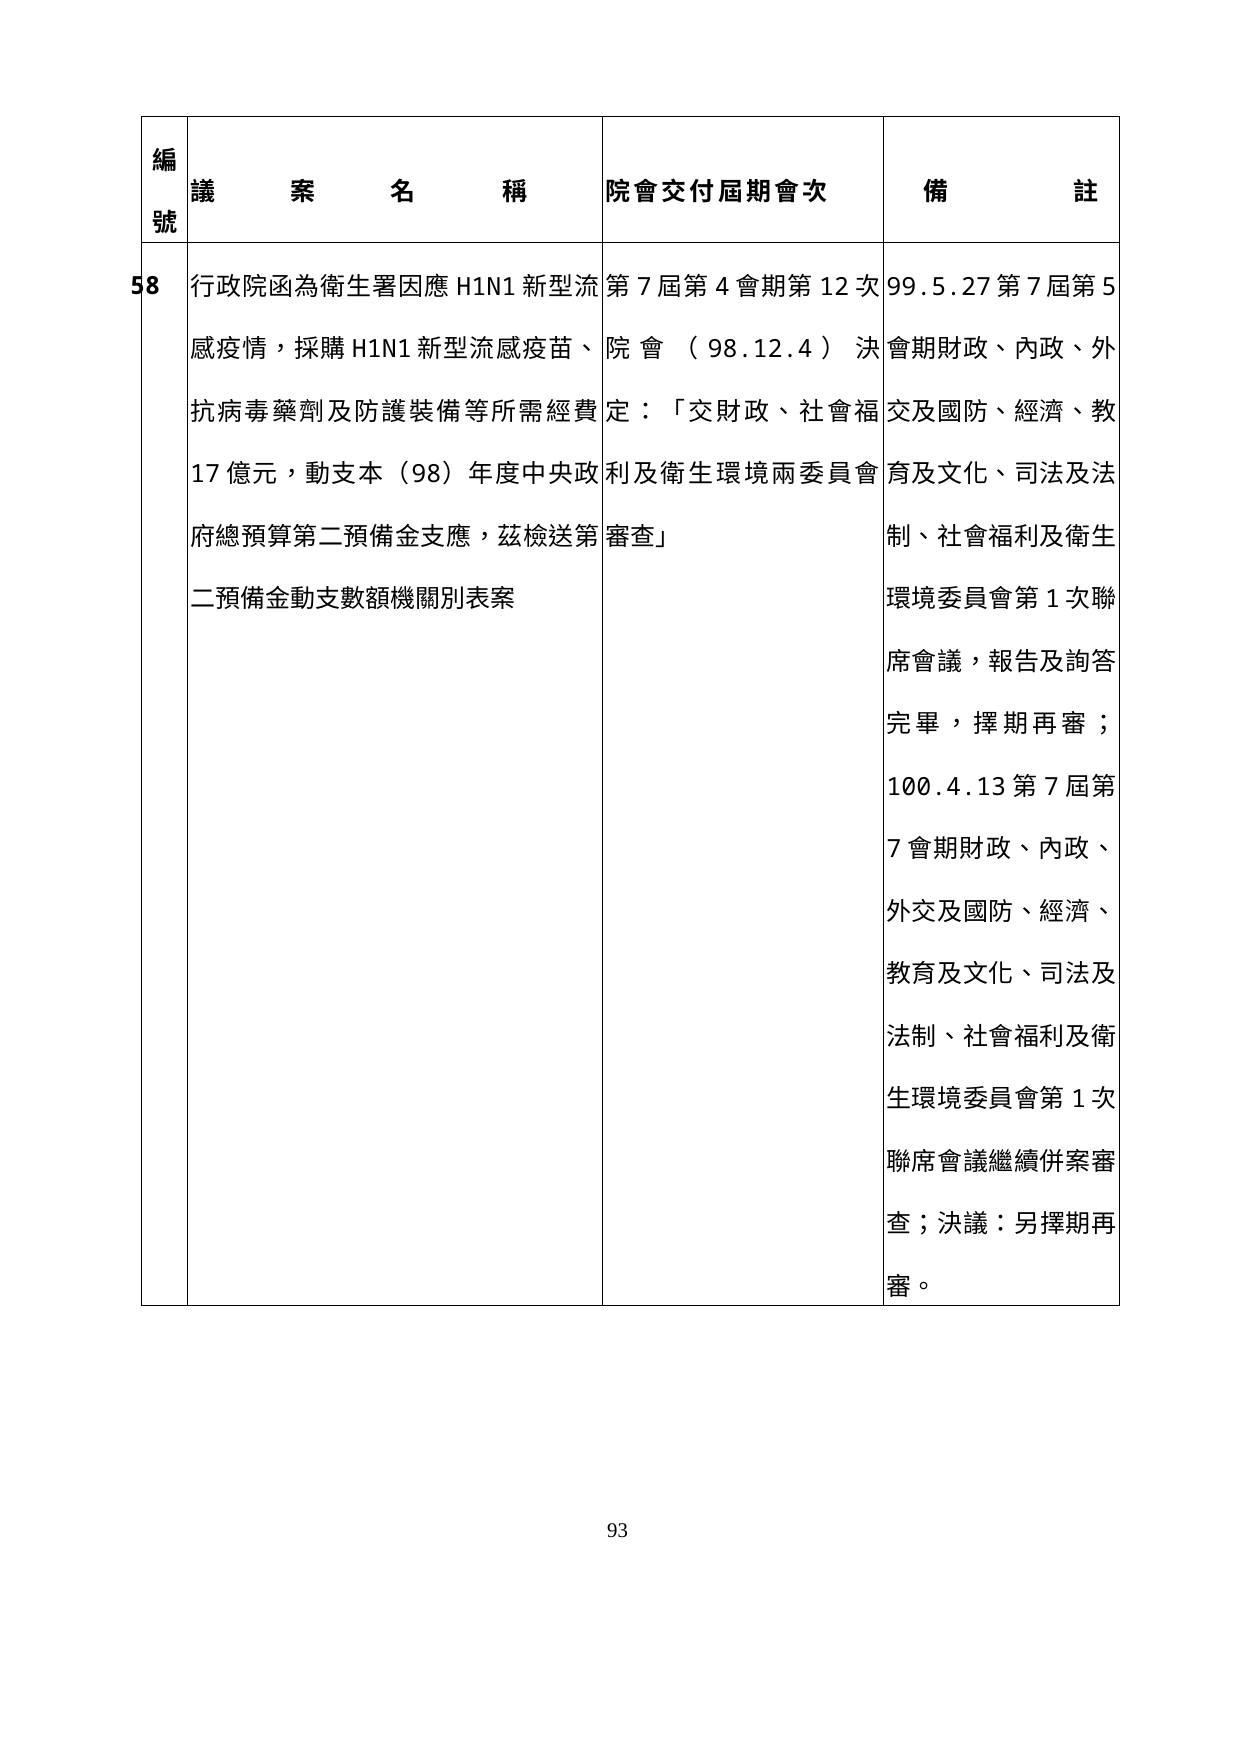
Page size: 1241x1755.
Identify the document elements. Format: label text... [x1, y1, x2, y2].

table_header 院會交付屆期會次 [603, 117, 883, 242]
table_cell 第7屆第4會期第12次院會（98.12.4）決定：「交財政、社會福利及衛生環境兩委員會審查」 [603, 243, 883, 1305]
table_cell 99.5.27第7屆第5會期財政、內政、外交及國防、經濟、教育及文化、司法及法制、社會福利及衛生環境委員會第1次聯席會議，報告及詢答完畢，擇期再審；100.4.13第7屆第7會期財政、內政、外交及國防、經濟、教育及文化、司法及法制、社會福利及衛生環境委員會第1次聯席會議繼續併案審查；決議：另擇期再審。 [884, 243, 1119, 1305]
table_cell 行政院函為衛生署因應H1N1新型流感疫情，採購H1N1新型流感疫苗、抗病毒藥劑及防護裝備等所需經費17億元，動支本（98）年度中央政府總預算第二預備金支應，茲檢送第二預備金動支數額機關別表案 [188, 243, 602, 1305]
table_header 議 案 名 稱 [188, 117, 602, 242]
table_header 備 註 [884, 117, 1119, 242]
table_header 編號 [142, 117, 187, 242]
table_cell [142, 243, 187, 1305]
